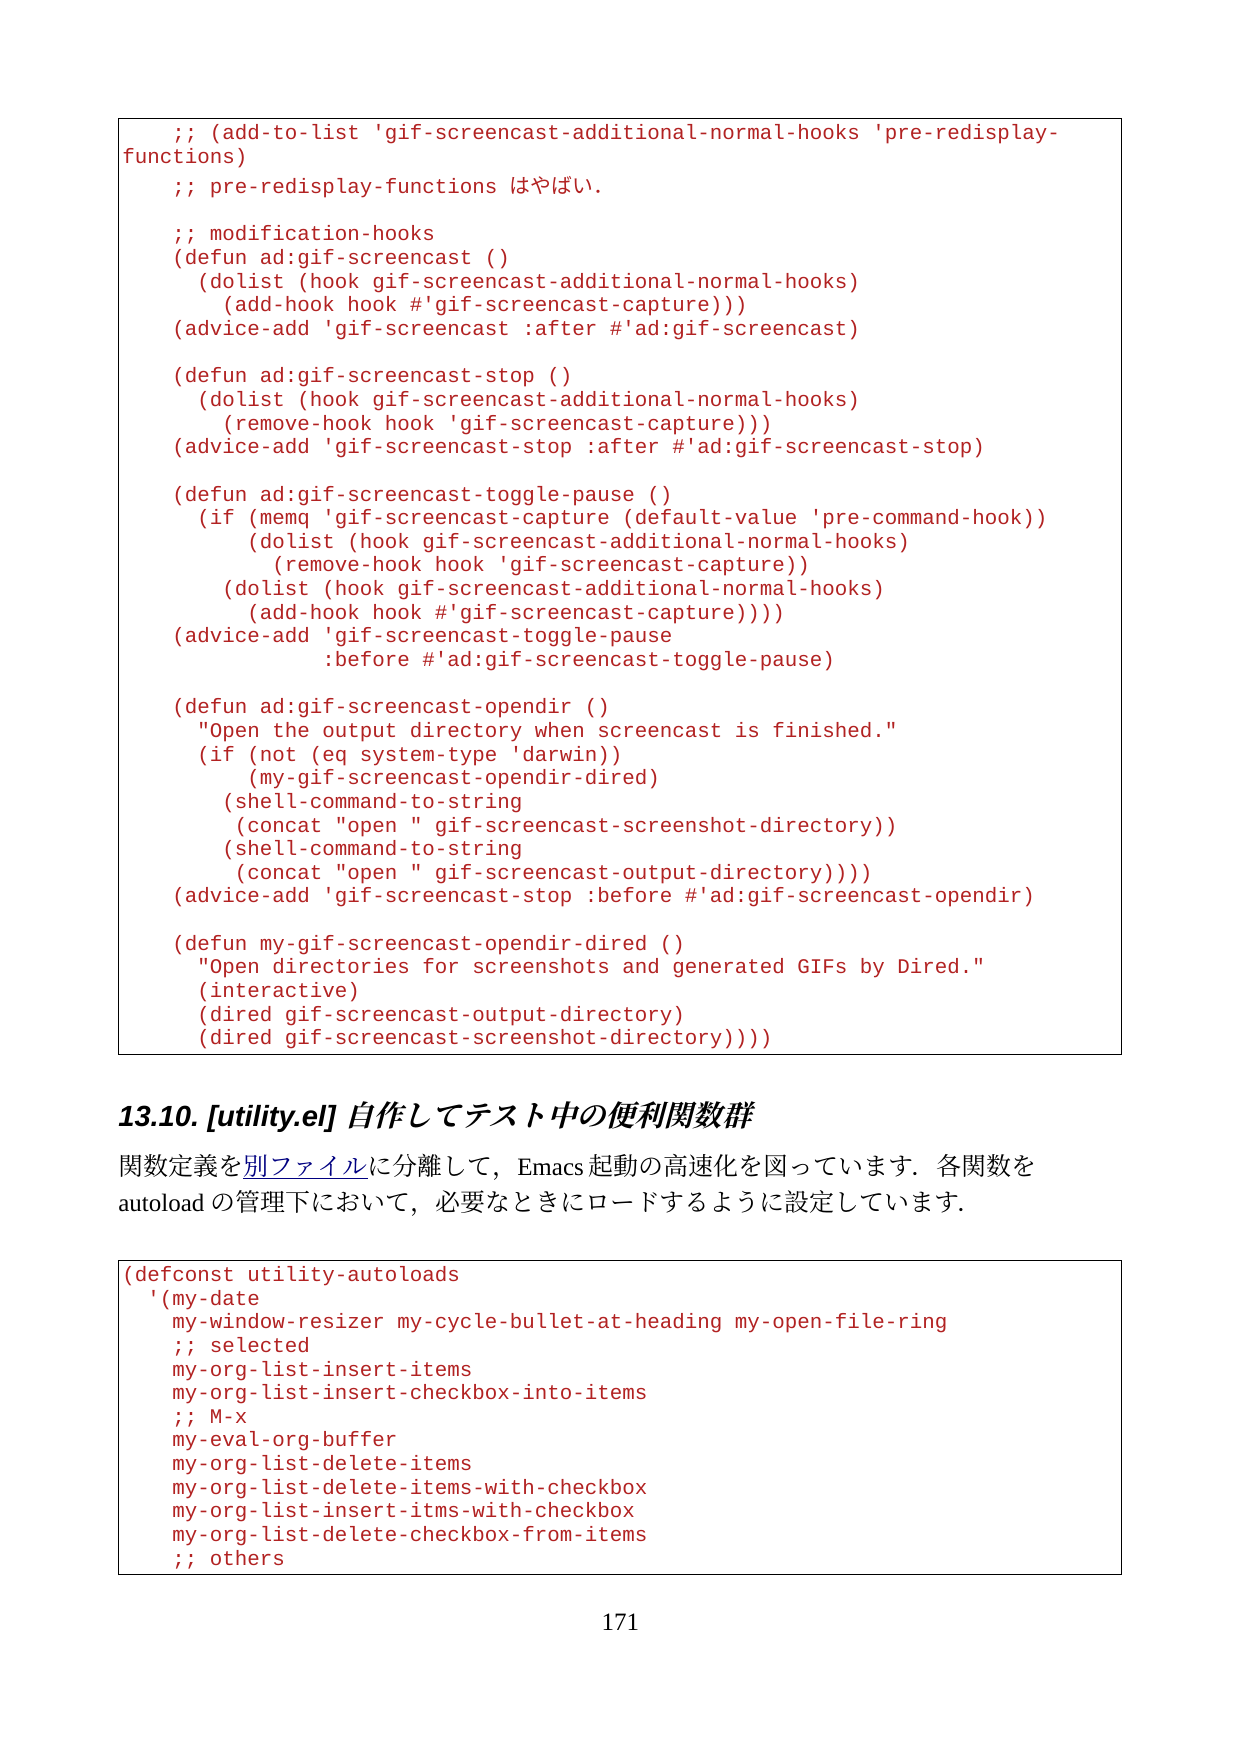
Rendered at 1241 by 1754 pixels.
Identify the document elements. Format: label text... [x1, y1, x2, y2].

text (defun ad:gif-screencast-stop () [119, 361, 1121, 385]
text ;; modification-hooks [119, 219, 1121, 243]
text ;; others [119, 1544, 1121, 1574]
text ;; (add-to-list 'gif-screencast-additional-normal-hooks 'pre-redisplay-functions) [119, 119, 1121, 165]
text 関数定義を別ファイルに分離して，Emacs起動の高速化を図っています．各関数を autoload の管理下において，必要なときにロードするように設定しています． [118, 1147, 1122, 1247]
text '(my-date [119, 1284, 1121, 1307]
text my-org-list-insert-itms-with-checkbox [119, 1496, 1121, 1520]
text my-org-list-delete-checkbox-from-items [119, 1520, 1121, 1544]
text (defun ad:gif-screencast () [119, 243, 1121, 267]
text (if (not (eq system-type 'darwin)) [119, 740, 1121, 763]
text (dired gif-screencast-output-directory) [119, 1000, 1121, 1023]
text (shell-command-to-string [119, 834, 1121, 858]
text my-org-list-insert-items [119, 1354, 1121, 1378]
text (advice-add 'gif-screencast-stop :before #'ad:gif-screencast-opendir) [119, 882, 1121, 905]
text (remove-hook hook 'gif-screencast-capture)) [119, 551, 1121, 574]
text (add-hook hook #'gif-screencast-capture))) [119, 290, 1121, 314]
text "Open directories for screenshots and generated GIFs by Dired." [119, 952, 1121, 976]
text (defun ad:gif-screencast-opendir () [119, 692, 1121, 716]
text my-window-resizer my-cycle-bullet-at-heading my-open-file-ring [119, 1307, 1121, 1331]
text (dolist (hook gif-screencast-additional-normal-hooks) [119, 574, 1121, 598]
text my-org-list-insert-checkbox-into-items [119, 1378, 1121, 1402]
text (remove-hook hook 'gif-screencast-capture))) [119, 409, 1121, 432]
text ;; selected [119, 1331, 1121, 1354]
text (shell-command-to-string [119, 787, 1121, 811]
text ;; M-x [119, 1402, 1121, 1426]
text (interactive) [119, 976, 1121, 1000]
text :before #'ad:gif-screencast-toggle-pause) [119, 645, 1121, 669]
text (concat "open " gif-screencast-output-directory)))) [119, 858, 1121, 882]
text my-org-list-delete-items [119, 1449, 1121, 1473]
text (dolist (hook gif-screencast-additional-normal-hooks) [119, 267, 1121, 290]
text (advice-add 'gif-screencast-toggle-pause [119, 621, 1121, 645]
text (defconst utility-autoloads [119, 1261, 1121, 1284]
text (dolist (hook gif-screencast-additional-normal-hooks) [119, 527, 1121, 551]
text (my-gif-screencast-opendir-dired) [119, 763, 1121, 787]
text (defun my-gif-screencast-opendir-dired () [119, 929, 1121, 952]
text (add-hook hook #'gif-screencast-capture)))) [119, 598, 1121, 621]
text (defun ad:gif-screencast-toggle-pause () [119, 479, 1121, 503]
text (concat "open " gif-screencast-screenshot-directory)) [119, 811, 1121, 834]
text (dired gif-screencast-screenshot-directory)))) [119, 1023, 1121, 1054]
text "Open the output directory when screencast is finished." [119, 716, 1121, 740]
text (advice-add 'gif-screencast :after #'ad:gif-screencast) [119, 314, 1121, 338]
subtitle [utility.el] 自作してテスト中の便利関数群 [118, 1092, 1122, 1134]
text (advice-add 'gif-screencast-stop :after #'ad:gif-screencast-stop) [119, 432, 1121, 456]
text (dolist (hook gif-screencast-additional-normal-hooks) [119, 385, 1121, 409]
text my-org-list-delete-items-with-checkbox [119, 1473, 1121, 1496]
text ;; pre-redisplay-functions はやばい． [119, 165, 1121, 196]
text my-eval-org-buffer [119, 1426, 1121, 1449]
text (if (memq 'gif-screencast-capture (default-value 'pre-command-hook)) [119, 503, 1121, 527]
